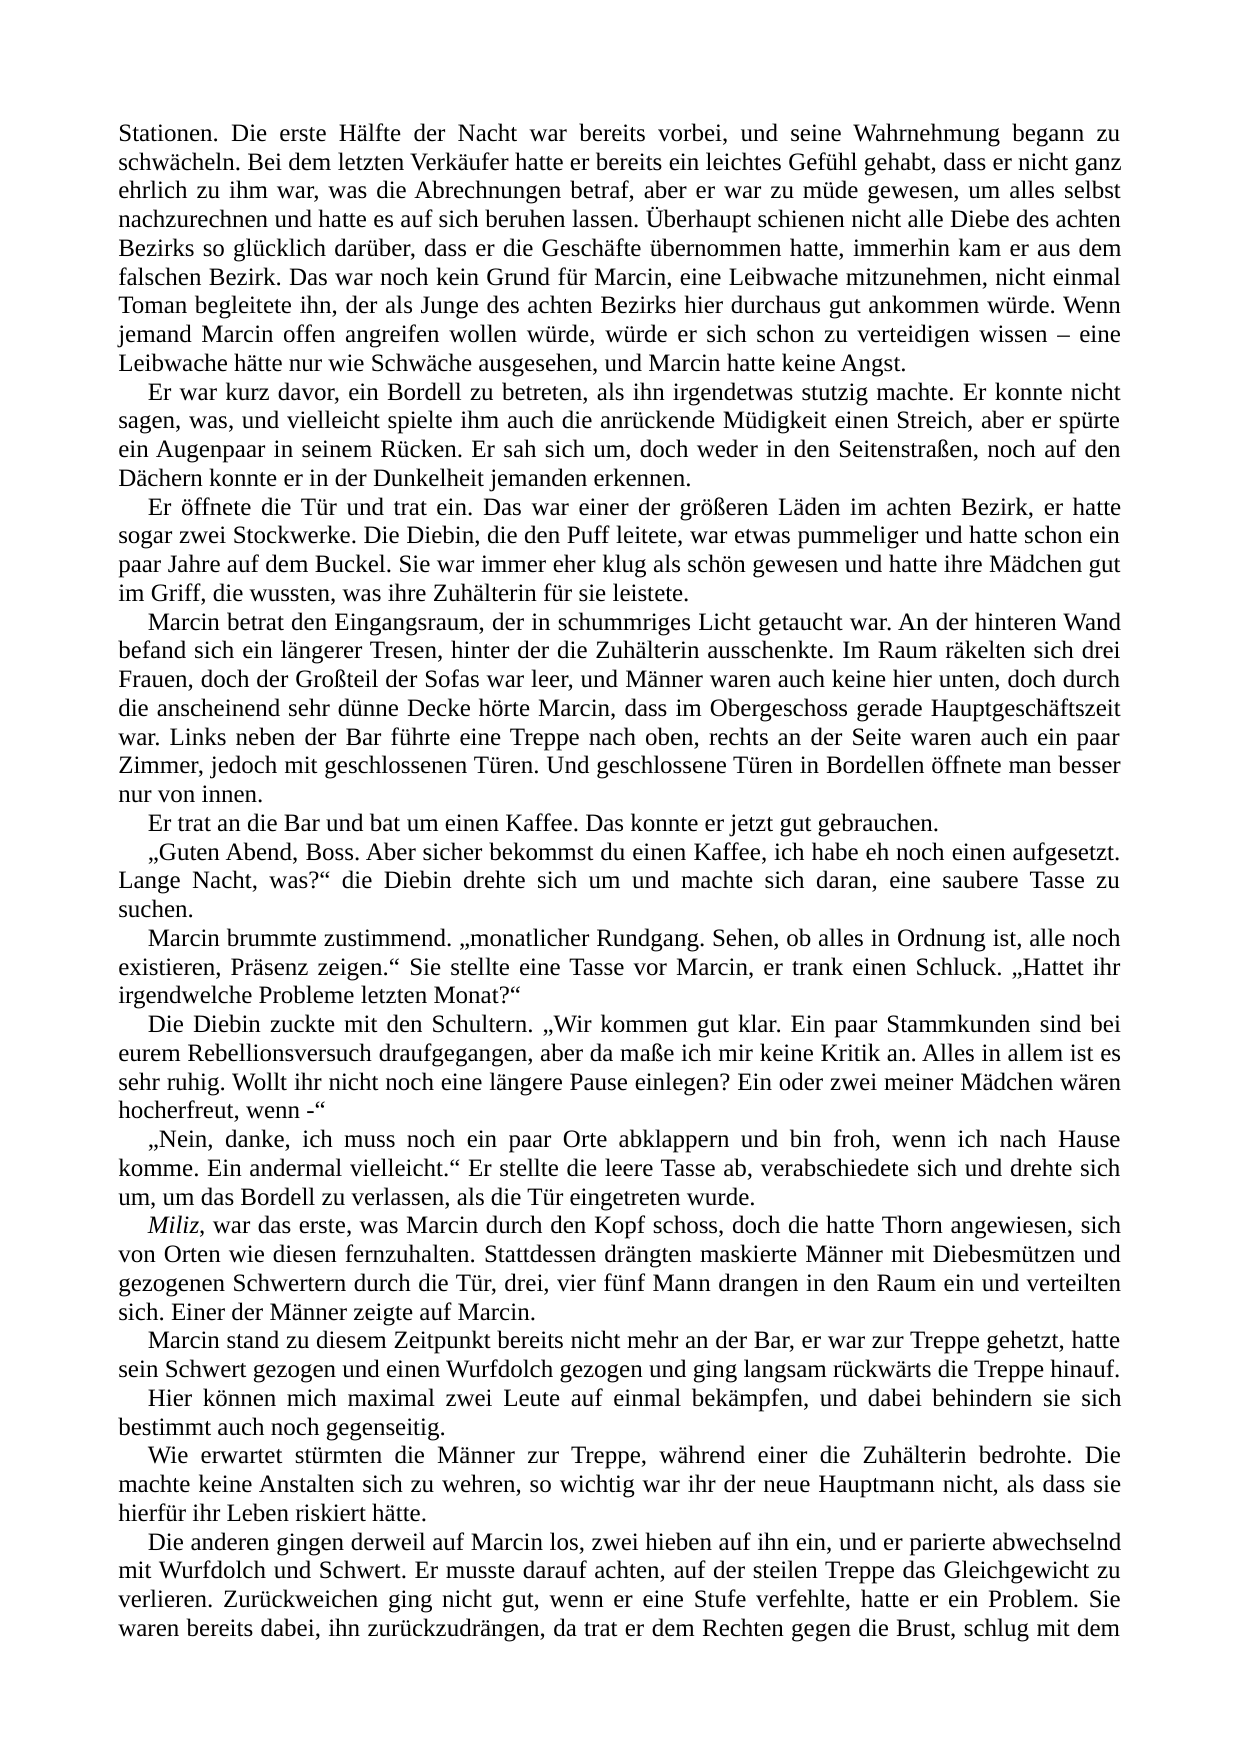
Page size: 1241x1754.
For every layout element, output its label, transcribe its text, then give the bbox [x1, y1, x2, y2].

text „Guten Abend, Boss. Aber sicher bekommst du einen Kaffee, ich habe eh noch einen aufgesetzt. Lange Nacht, was?“ die Diebin drehte sich um und machte sich daran, eine saubere Tasse zu suchen. [118, 837, 1122, 923]
text Er öffnete die Tür und trat ein. Das war einer der größeren Läden im achten Bezirk, er hatte sogar zwei Stockwerke. Die Diebin, die den Puff leitete, war etwas pummeliger und hatte schon ein paar Jahre auf dem Buckel. Sie war immer eher klug als schön gewesen und hatte ihre Mädchen gut im Griff, die wussten, was ihre Zuhälterin für sie leistete. [118, 492, 1122, 607]
text Wie erwartet stürmten die Männer zur Treppe, während einer die Zuhälterin bedrohte. Die machte keine Anstalten sich zu wehren, so wichtig war ihr der neue Hauptmann nicht, als dass sie hierfür ihr Leben riskiert hätte. [118, 1441, 1122, 1527]
text Die anderen gingen derweil auf Marcin los, zwei hieben auf ihn ein, und er parierte abwechselnd mit Wurfdolch und Schwert. Er musste darauf achten, auf der steilen Treppe das Gleichgewicht zu verlieren. Zurückweichen ging nicht gut, wenn er eine Stufe verfehlte, hatte er ein Problem. Sie waren bereits dabei, ihn zurückzudrängen, da trat er dem Rechten gegen die Brust, schlug mit dem [118, 1527, 1122, 1642]
text Die Diebin zuckte mit den Schultern. „Wir kommen gut klar. Ein paar Stammkunden sind bei eurem Rebellionsversuch draufgegangen, aber da maße ich mir keine Kritik an. Alles in allem ist es sehr ruhig. Wollt ihr nicht noch eine längere Pause einlegen? Ein oder zwei meiner Mädchen wären hocherfreut, wenn -“ [118, 1009, 1122, 1124]
text Marcin stand zu diesem Zeitpunkt bereits nicht mehr an der Bar, er war zur Treppe gehetzt, hatte sein Schwert gezogen und einen Wurfdolch gezogen und ging langsam rückwärts die Treppe hinauf. [118, 1326, 1122, 1383]
text „Nein, danke, ich muss noch ein paar Orte abklappern und bin froh, wenn ich nach Hause komme. Ein andermal vielleicht.“ Er stellte die leere Tasse ab, verabschiedete sich und drehte sich um, um das Bordell zu verlassen, als die Tür eingetreten wurde. [118, 1124, 1122, 1211]
text Marcin brummte zustimmend. „monatlicher Rundgang. Sehen, ob alles in Ordnung ist, alle noch existieren, Präsenz zeigen.“ Sie stellte eine Tasse vor Marcin, er trank einen Schluck. „Hattet ihr irgendwelche Probleme letzten Monat?“ [118, 923, 1122, 1009]
text Marcin betrat den Eingangsraum, der in schummriges Licht getaucht war. An der hinteren Wand befand sich ein längerer Tresen, hinter der die Zuhälterin ausschenkte. Im Raum räkelten sich drei Frauen, doch der Großteil der Sofas war leer, und Männer waren auch keine hier unten, doch durch die anscheinend sehr dünne Decke hörte Marcin, dass im Obergeschoss gerade Hauptgeschäftszeit war. Links neben der Bar führte eine Treppe nach oben, rechts an der Seite waren auch ein paar Zimmer, jedoch mit geschlossenen Türen. Und geschlossene Türen in Bordellen öffnete man besser nur von innen. [118, 607, 1122, 808]
text Er war kurz davor, ein Bordell zu betreten, als ihn irgendetwas stutzig machte. Er konnte nicht sagen, was, und vielleicht spielte ihm auch die anrückende Müdigkeit einen Streich, aber er spürte ein Augenpaar in seinem Rücken. Er sah sich um, doch weder in den Seitenstraßen, noch auf den Dächern konnte er in der Dunkelheit jemanden erkennen. [118, 377, 1122, 492]
text Hier können mich maximal zwei Leute auf einmal bekämpfen, und dabei behindern sie sich bestimmt auch noch gegenseitig. [118, 1383, 1122, 1441]
text Miliz, war das erste, was Marcin durch den Kopf schoss, doch die hatte Thorn angewiesen, sich von Orten wie diesen fernzuhalten. Stattdessen drängten maskierte Männer mit Diebesmützen und gezogenen Schwertern durch die Tür, drei, vier fünf Mann drangen in den Raum ein und verteilten sich. Einer der Männer zeigte auf Marcin. [118, 1211, 1122, 1326]
text Stationen. Die erste Hälfte der Nacht war bereits vorbei, und seine Wahrnehmung begann zu schwächeln. Bei dem letzten Verkäufer hatte er bereits ein leichtes Gefühl gehabt, dass er nicht ganz ehrlich zu ihm war, was die Abrechnungen betraf, aber er war zu müde gewesen, um alles selbst nachzurechnen und hatte es auf sich beruhen lassen. Überhaupt schienen nicht alle Diebe des achten Bezirks so glücklich darüber, dass er die Geschäfte übernommen hatte, immerhin kam er aus dem falschen Bezirk. Das war noch kein Grund für Marcin, eine Leibwache mitzunehmen, nicht einmal Toman begleitete ihn, der als Junge des achten Bezirks hier durchaus gut ankommen würde. Wenn jemand Marcin offen angreifen wollen würde, würde er sich schon zu verteidigen wissen – eine Leibwache hätte nur wie Schwäche ausgesehen, und Marcin hatte keine Angst. [118, 118, 1122, 377]
text Er trat an die Bar und bat um einen Kaffee. Das konnte er jetzt gut gebrauchen. [118, 808, 1122, 837]
